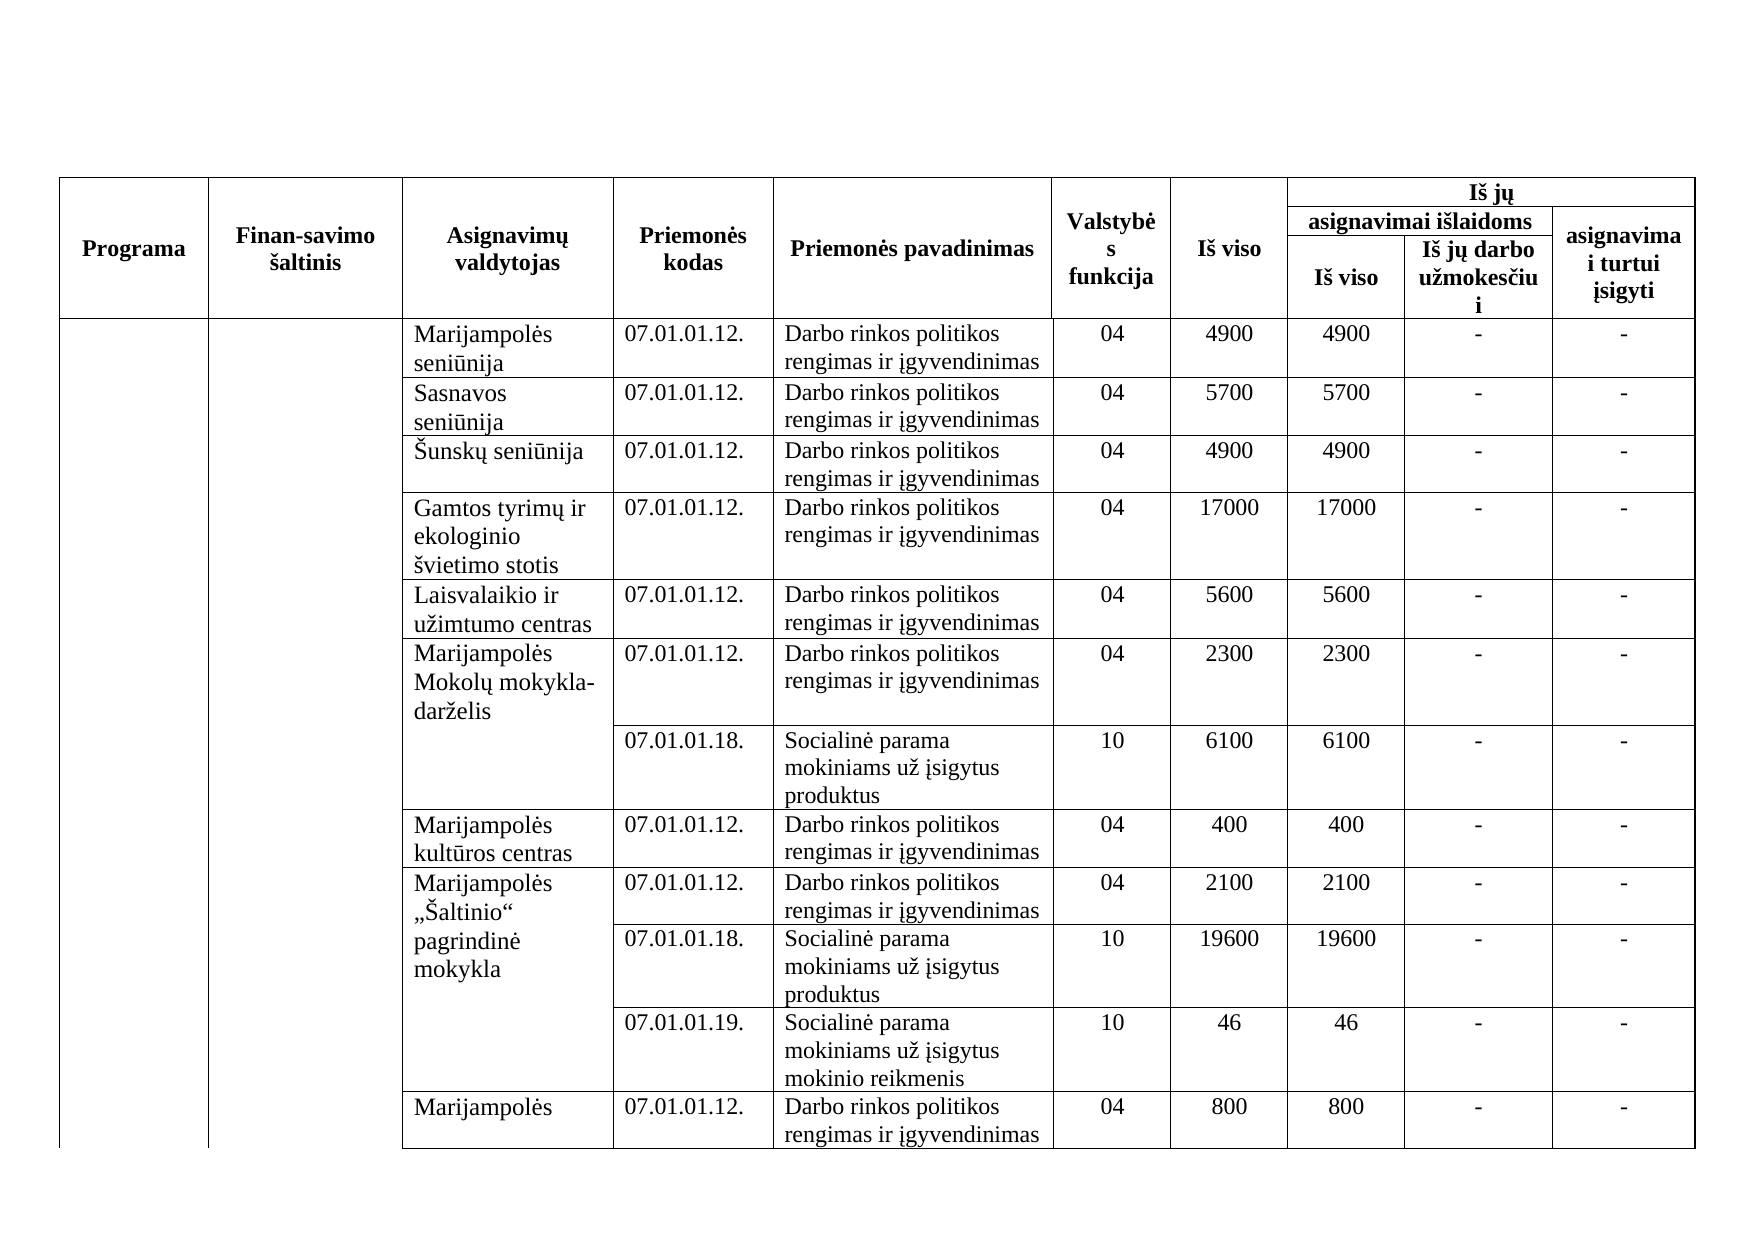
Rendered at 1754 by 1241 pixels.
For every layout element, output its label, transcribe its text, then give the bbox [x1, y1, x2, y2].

table_cell 46 [1171, 1008, 1287, 1091]
table_cell 07.01.01.18. [614, 925, 773, 1007]
table_cell Marijampolės Mokolų mokykla- darželis [403, 639, 613, 725]
table_cell Darbo rinkos politikos rengimas ir įgyvendinimas [774, 378, 1053, 435]
table_cell 2300 [1288, 639, 1404, 725]
table_cell [60, 638, 208, 725]
table_cell [209, 1091, 402, 1147]
table_cell [209, 492, 402, 579]
table_cell - [1405, 1092, 1552, 1147]
table_cell 4900 [1171, 436, 1287, 492]
table_cell [60, 867, 208, 923]
table_cell 04 [1054, 319, 1170, 377]
table_cell - [1553, 493, 1694, 579]
table_cell - [1405, 319, 1552, 377]
table_cell Marijampolės [403, 1092, 613, 1147]
table_cell - [1553, 810, 1694, 867]
table_cell - [1553, 580, 1694, 637]
table_cell 04 [1054, 639, 1170, 725]
table_cell - [1405, 1008, 1552, 1091]
table_cell 46 [1288, 1008, 1404, 1091]
table_cell - [1553, 868, 1694, 923]
table_cell [60, 924, 208, 1007]
table_cell [60, 579, 208, 637]
table_cell - [1553, 726, 1694, 809]
table_cell [209, 809, 402, 867]
table_header Valstybės funkcija [1052, 178, 1170, 318]
table_cell 07.01.01.12. [614, 810, 773, 867]
table_cell Darbo rinkos politikos rengimas ir įgyvendinimas [774, 1092, 1053, 1147]
table_cell Darbo rinkos politikos rengimas ir įgyvendinimas [774, 493, 1053, 579]
table_cell - [1405, 726, 1552, 809]
table_header Finan-savimo šaltinis [209, 178, 402, 318]
table_cell [209, 924, 402, 1007]
table_header Priemonės kodas [614, 178, 773, 318]
table_cell - [1553, 436, 1694, 492]
table_cell 07.01.01.12. [614, 436, 773, 492]
table_cell 04 [1054, 493, 1170, 579]
table_cell - [1405, 925, 1552, 1007]
table_cell Marijampolės „Šaltinio“ pagrindinė mokykla [403, 868, 613, 1007]
table_cell Darbo rinkos politikos rengimas ir įgyvendinimas [774, 639, 1053, 725]
table_cell 4900 [1288, 436, 1404, 492]
table_cell 5700 [1171, 378, 1287, 435]
table_header Priemonės pavadinimas [774, 178, 1051, 318]
table_cell 6100 [1288, 726, 1404, 809]
table_cell Darbo rinkos politikos rengimas ir įgyvendinimas [774, 580, 1053, 637]
table_cell - [1553, 1092, 1694, 1147]
table_cell - [1405, 810, 1552, 867]
table_cell [209, 377, 402, 435]
table_cell 07.01.01.18. [614, 726, 773, 809]
table_cell 07.01.01.12. [614, 639, 773, 725]
table_cell Marijampolės seniūnija [403, 319, 613, 377]
table_cell - [1405, 580, 1552, 637]
table_cell 4900 [1288, 319, 1404, 377]
table_cell [60, 809, 208, 867]
table_cell 5700 [1288, 378, 1404, 435]
table_cell 04 [1054, 810, 1170, 867]
table_cell Darbo rinkos politikos rengimas ir įgyvendinimas [774, 810, 1053, 867]
table_cell - [1405, 436, 1552, 492]
table_cell 19600 [1288, 925, 1404, 1007]
table_cell 07.01.01.12. [614, 1092, 773, 1147]
table_cell 6100 [1171, 726, 1287, 809]
table_cell [209, 319, 402, 377]
table_cell 17000 [1171, 493, 1287, 579]
table_cell Socialinė parama mokiniams už įsigytus mokinio reikmenis [774, 1008, 1053, 1091]
table_cell - [1405, 378, 1552, 435]
table_cell [209, 579, 402, 637]
table_cell 10 [1054, 726, 1170, 809]
table_cell 17000 [1288, 493, 1404, 579]
table_cell 800 [1288, 1092, 1404, 1147]
table_cell [60, 1091, 208, 1147]
table_cell 19600 [1171, 925, 1287, 1007]
table_cell 04 [1054, 580, 1170, 637]
table_cell [60, 1007, 208, 1091]
table_cell [60, 435, 208, 492]
table_cell asignavimai išlaidoms [1288, 207, 1552, 234]
table_cell - [1553, 1008, 1694, 1091]
table_cell 2300 [1171, 639, 1287, 725]
table_cell 07.01.01.19. [614, 1008, 773, 1091]
table_cell 2100 [1171, 868, 1287, 923]
table_cell Šunskų seniūnija [403, 436, 613, 492]
table_cell 07.01.01.12. [614, 493, 773, 579]
table_cell Darbo rinkos politikos rengimas ir įgyvendinimas [774, 436, 1053, 492]
table_cell Gamtos tyrimų ir ekologinio švietimo stotis [403, 493, 613, 579]
table_cell Socialinė parama mokiniams už įsigytus produktus [774, 726, 1053, 809]
table_cell [209, 435, 402, 492]
table_cell [209, 638, 402, 725]
table_cell 4900 [1171, 319, 1287, 377]
table_cell 04 [1054, 378, 1170, 435]
table_cell Socialinė parama mokiniams už įsigytus produktus [774, 925, 1053, 1007]
table_cell - [1553, 639, 1694, 725]
table_cell 07.01.01.12. [614, 580, 773, 637]
table_cell 2100 [1288, 868, 1404, 923]
table_cell 10 [1054, 925, 1170, 1007]
table_cell asignavimai turtui įsigyti [1553, 207, 1694, 318]
table_cell Darbo rinkos politikos rengimas ir įgyvendinimas [774, 868, 1053, 923]
table_cell 07.01.01.12. [614, 319, 773, 377]
table_header Iš viso [1171, 178, 1287, 318]
table_cell [60, 492, 208, 579]
table_cell 400 [1171, 810, 1287, 867]
table_header Programa [60, 178, 208, 318]
table_cell 10 [1054, 1008, 1170, 1091]
table_cell 07.01.01.12. [614, 868, 773, 923]
table_cell [403, 725, 613, 809]
table_header Iš jų [1288, 178, 1694, 206]
table_cell [209, 725, 402, 809]
table_cell - [1553, 925, 1694, 1007]
table_cell 07.01.01.12. [614, 378, 773, 435]
table_cell 400 [1288, 810, 1404, 867]
table_cell Laisvalaikio ir užimtumo centras [403, 580, 613, 637]
table_cell - [1553, 378, 1694, 435]
table_cell [60, 377, 208, 435]
table_cell - [1405, 639, 1552, 725]
table_cell Iš viso [1288, 236, 1404, 318]
table_cell 04 [1054, 1092, 1170, 1147]
table_cell 5600 [1288, 580, 1404, 637]
table_cell 800 [1171, 1092, 1287, 1147]
table_cell 5600 [1171, 580, 1287, 637]
table_cell [209, 1007, 402, 1091]
table_cell Darbo rinkos politikos rengimas ir įgyvendinimas [774, 319, 1053, 377]
table_cell Iš jų darbo užmokesčiui [1405, 236, 1552, 318]
table_header Asignavimų valdytojas [403, 178, 613, 318]
table_cell - [1405, 868, 1552, 923]
table_cell - [1553, 319, 1694, 377]
table_cell - [1405, 493, 1552, 579]
table_cell 04 [1054, 436, 1170, 492]
table_cell Sasnavos seniūnija [403, 378, 613, 435]
table_cell [209, 867, 402, 923]
table_cell 04 [1054, 868, 1170, 923]
table_cell [403, 1007, 613, 1091]
table_cell [60, 725, 208, 809]
table_cell Marijampolės kultūros centras [403, 810, 613, 867]
table_cell [60, 319, 208, 377]
